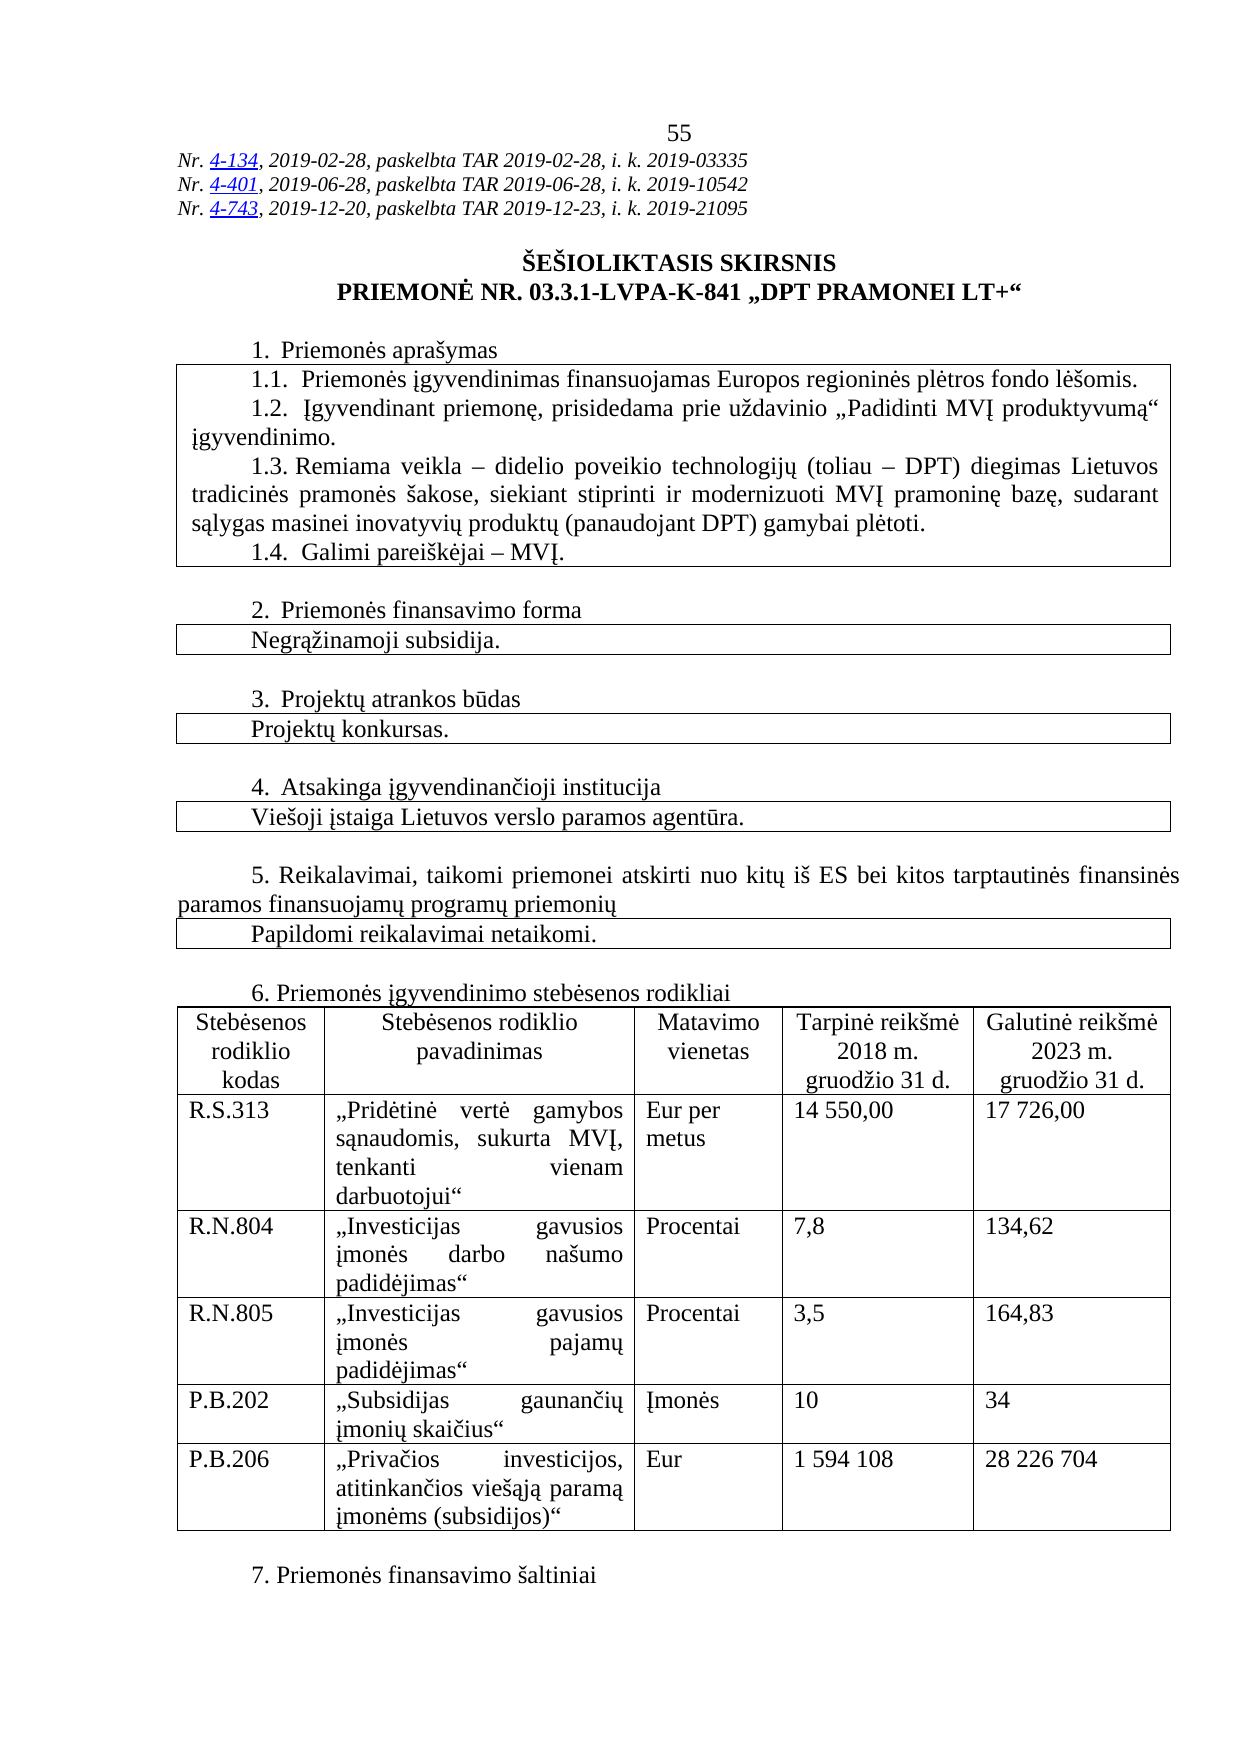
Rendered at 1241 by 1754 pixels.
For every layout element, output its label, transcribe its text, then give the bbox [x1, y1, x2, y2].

table_cell Procentai [635, 1211, 782, 1297]
table_cell 7,8 [783, 1211, 973, 1297]
table_header Galutinė reikšmė 2023 m. gruodžio 31 d. [974, 1008, 1170, 1094]
table_cell 164,83 [974, 1298, 1170, 1384]
table_cell 1 594 108 [783, 1444, 973, 1530]
table_cell 134,62 [974, 1211, 1170, 1297]
table_cell Eur [635, 1444, 782, 1530]
table_cell 10 [783, 1385, 973, 1443]
text 5. Reikalavimai, taikomi priemonei atskirti nuo kitų iš ES bei kitos tarptautinės finansinės paramos finansuojamų programų priemonių [177, 861, 1181, 918]
table_header Negrąžinamoji subsidija. [177, 625, 1170, 654]
text PRIEMONĖ NR. 03.3.1-LVPA-K-841 „DPT PRAMONEI LT+“ [177, 277, 1181, 306]
table_cell R.N.804 [178, 1211, 324, 1297]
table_header Projektų konkursas. [177, 714, 1170, 742]
table_cell „Investicijas gavusios įmonės darbo našumo padidėjimas“ [325, 1211, 634, 1297]
table_cell 17 726,00 [974, 1095, 1170, 1210]
table_header Matavimo vienetas [635, 1008, 782, 1094]
table_cell 28 226 704 [974, 1444, 1170, 1530]
text 4. Atsakinga įgyvendinančioji institucija [215, 772, 1181, 801]
table_cell 1.4. Galimi pareiškėjai – MVĮ. [177, 537, 1170, 566]
table_header Viešoji įstaiga Lietuvos verslo paramos agentūra. [177, 802, 1170, 831]
text 2. Priemonės finansavimo forma [215, 596, 1181, 624]
table_cell Įmonės [635, 1385, 782, 1443]
table_header 1.1. Priemonės įgyvendinimas finansuojamas Europos regioninės plėtros fondo lėšomis. [177, 365, 1170, 393]
table_cell „Investicijas gavusios įmonės pajamų padidėjimas“ [325, 1298, 634, 1384]
table_header Tarpinė reikšmė 2018 m. gruodžio 31 d. [783, 1008, 973, 1094]
table_cell 14 550,00 [783, 1095, 973, 1210]
text Nr. 4-134, 2019-02-28, paskelbta TAR 2019-02-28, i. k. 2019-03335 [177, 148, 1181, 172]
text 6. Priemonės įgyvendinimo stebėsenos rodikliai [177, 978, 1181, 1006]
text 3. Projektų atrankos būdas [215, 684, 1181, 713]
table_cell „Subsidijas gaunančių įmonių skaičius“ [325, 1385, 634, 1443]
table_header Stebėsenos rodiklio pavadinimas [325, 1008, 634, 1094]
table_cell P.B.202 [178, 1385, 324, 1443]
text Nr. 4-743, 2019-12-20, paskelbta TAR 2019-12-23, i. k. 2019-21095 [177, 196, 1181, 220]
table_cell 3,5 [783, 1298, 973, 1384]
text Nr. 4-401, 2019-06-28, paskelbta TAR 2019-06-28, i. k. 2019-10542 [177, 172, 1181, 196]
text ŠEŠIOLIKTASIS SKIRSNIS [177, 248, 1181, 277]
table_cell „Pridėtinė vertė gamybos sąnaudomis, sukurta MVĮ, tenkanti vienam darbuotojui“ [325, 1095, 634, 1210]
table_cell Procentai [635, 1298, 782, 1384]
table_header Papildomi reikalavimai netaikomi. [177, 919, 1170, 948]
text 1. Priemonės aprašymas [215, 335, 1181, 363]
table_cell 34 [974, 1385, 1170, 1443]
table_header Stebėsenos rodiklio kodas [178, 1008, 324, 1094]
table_cell R.S.313 [178, 1095, 324, 1210]
table_cell „Privačios investicijos, atitinkančios viešąją paramą įmonėms (subsidijos)“ [325, 1444, 634, 1530]
table_cell Eur per metus [635, 1095, 782, 1210]
table_cell 1.2. Įgyvendinant priemonę, prisidedama prie uždavinio „Padidinti MVĮ produktyvumą“ įgyvendinimo. 1.3. Remiama veikla – didelio poveikio technologijų (toliau – DPT) diegimas Lietuvos tradicinės pramonės šakose, siekiant stiprinti ir modernizuoti MVĮ pramoninę bazę, sudarant sąlygas masinei inovatyvių produktų (panaudojant DPT) gamybai plėtoti. [177, 393, 1170, 537]
table_cell R.N.805 [178, 1298, 324, 1384]
table_cell P.B.206 [178, 1444, 324, 1530]
text 7. Priemonės finansavimo šaltiniai [251, 1560, 1181, 1589]
